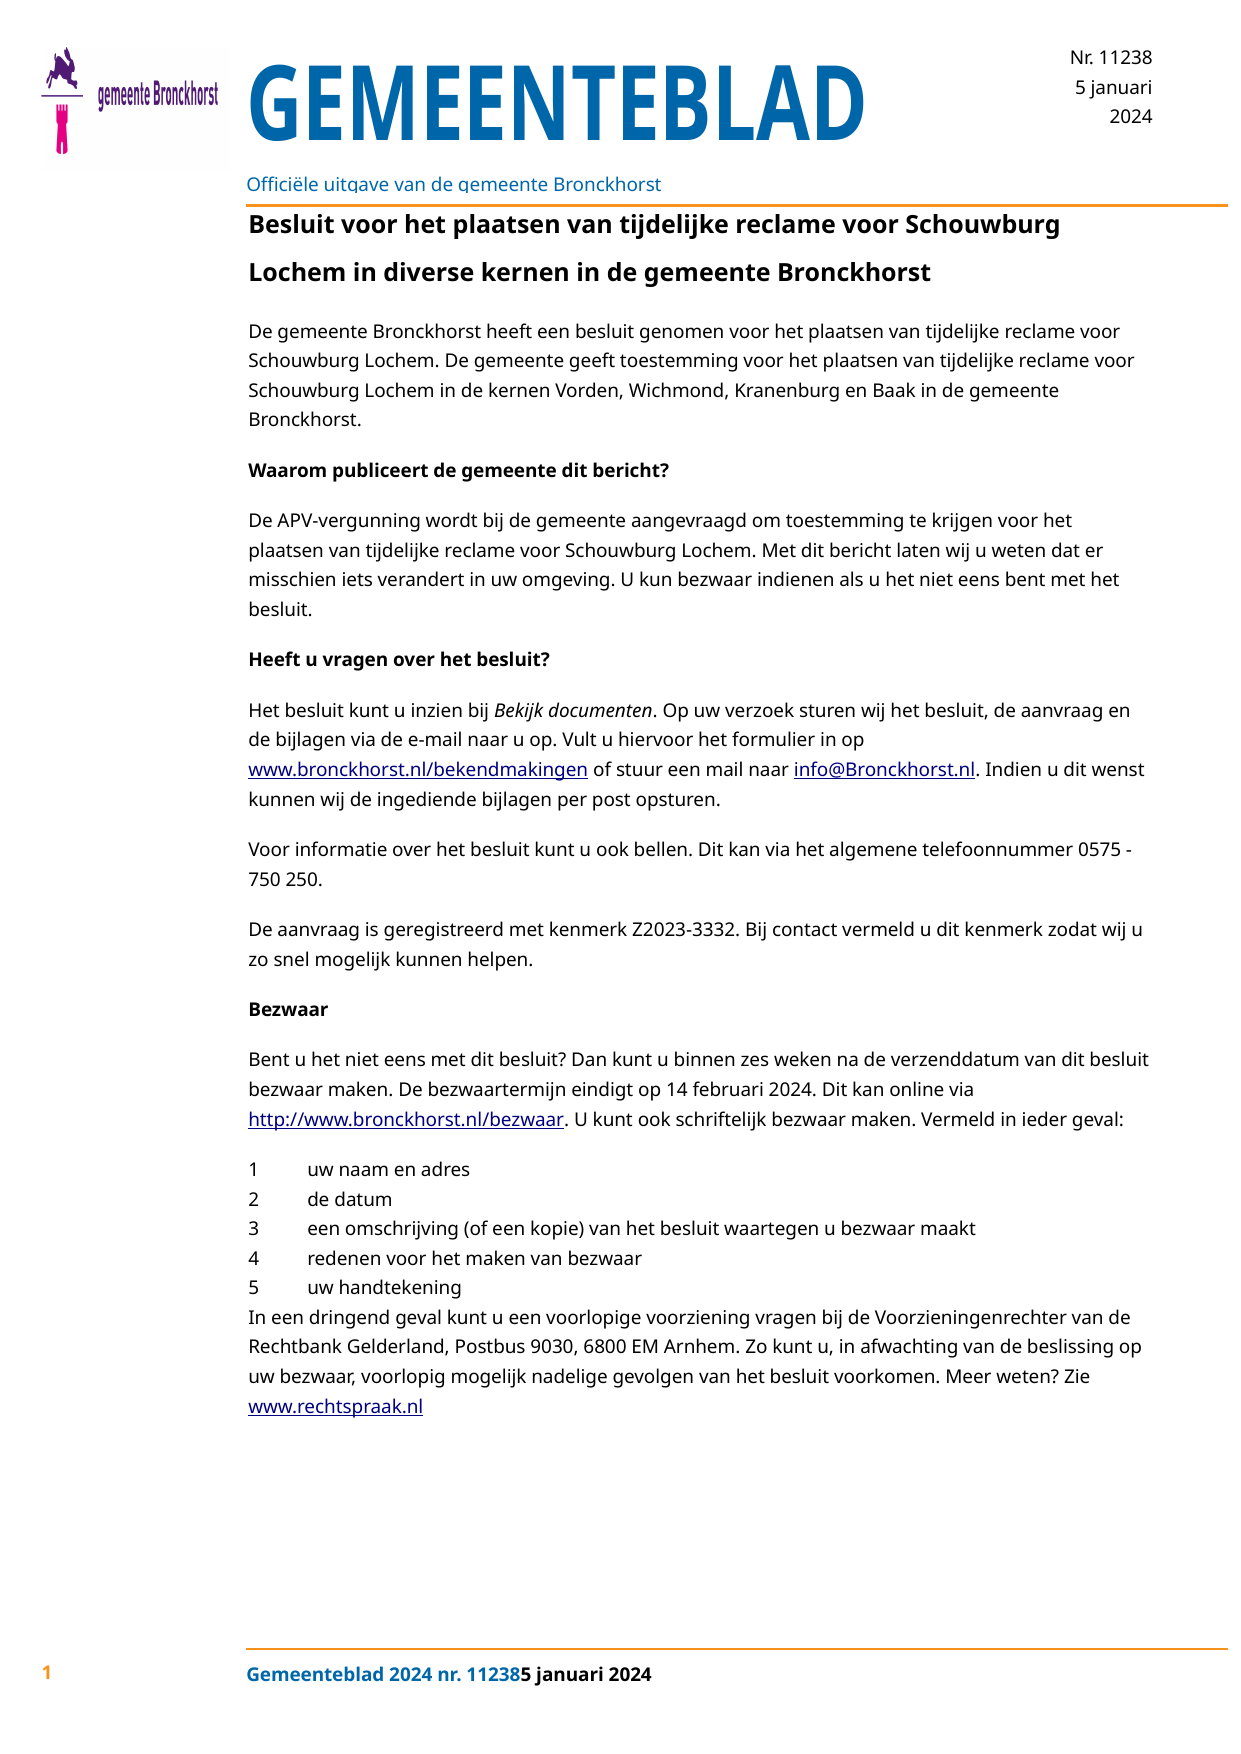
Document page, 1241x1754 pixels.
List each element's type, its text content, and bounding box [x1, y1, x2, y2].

text De aanvraag is geregistreerd met kenmerk Z2023-3332. Bij contact vermeld u dit kenmerk zodat wij u zo snel mogelijk kunnen helpen. [248, 916, 1152, 972]
list redenen voor het maken van bezwaar [248, 1245, 1152, 1271]
text In een dringend geval kunt u een voorlopige voorziening vragen bij de Voorzieningenrechter van de Rechtbank Gelderland, Postbus 9030, 6800 EM Arnhem. Zo kunt u, in afwachting van de beslissing op uw bezwaar, voorlopig mogelijk nadelige gevolgen van het besluit voorkomen. Meer weten? Zie www.rechtspraak.nl [248, 1304, 1152, 1419]
text Bent u het niet eens met dit besluit? Dan kunt u binnen zes weken na de verzenddatum van dit besluit bezwaar maken. De bezwaartermijn eindigt op 14 februari 2024. Dit kan online via http://www.bronckhorst.nl/bezwaar. U kunt ook schriftelijk bezwaar maken. Vermeld in ieder geval: [248, 1047, 1152, 1132]
list de datum [248, 1186, 1152, 1212]
text De gemeente Bronckhorst heeft een besluit genomen voor het plaatsen van tijdelijke reclame voor Schouwburg Lochem. De gemeente geeft toestemming voor het plaatsen van tijdelijke reclame voor Schouwburg Lochem in de kernen Vorden, Wichmond, Kranenburg en Baak in de gemeente Bronckhorst. [248, 318, 1152, 432]
text Bezwaar [248, 996, 1152, 1022]
picture [41, 47, 231, 172]
list uw naam en adres [248, 1156, 1152, 1182]
text Voor informatie over het besluit kunt u ook bellen. Dit kan via het algemene telefoonnummer 0575 - 750 250. [248, 836, 1152, 892]
text Heeft u vragen over het besluit? [248, 647, 1152, 672]
list uw handtekening [248, 1274, 1152, 1300]
list een omschrijving (of een kopie) van het besluit waartegen u bezwaar maakt [248, 1215, 1152, 1241]
text Het besluit kunt u inzien bij Bekijk documenten. Op uw verzoek sturen wij het besluit, de aanvraag en de bijlagen via de e-mail naar u op. Vult u hiervoor het formulier in op www.bronckhorst.nl/bekendmakingen of stuur een mail naar info@Bronckhorst.nl. Indien u dit wenst kunnen wij de ingediende bijlagen per post opsturen. [248, 697, 1152, 812]
text De APV-vergunning wordt bij de gemeente aangevraagd om toestemming te krijgen voor het plaatsen van tijdelijke reclame voor Schouwburg Lochem. Met dit bericht laten wij u weten dat er misschien iets verandert in uw omgeving. U kun bezwaar indienen als u het niet eens bent met het besluit. [248, 507, 1152, 622]
text Waarom publiceert de gemeente dit bericht? [248, 457, 1152, 483]
text Besluit voor het plaatsen van tijdelijke reclame voor Schouwburg Lochem in diverse kernen in de gemeente Bronckhorst [248, 207, 1152, 288]
